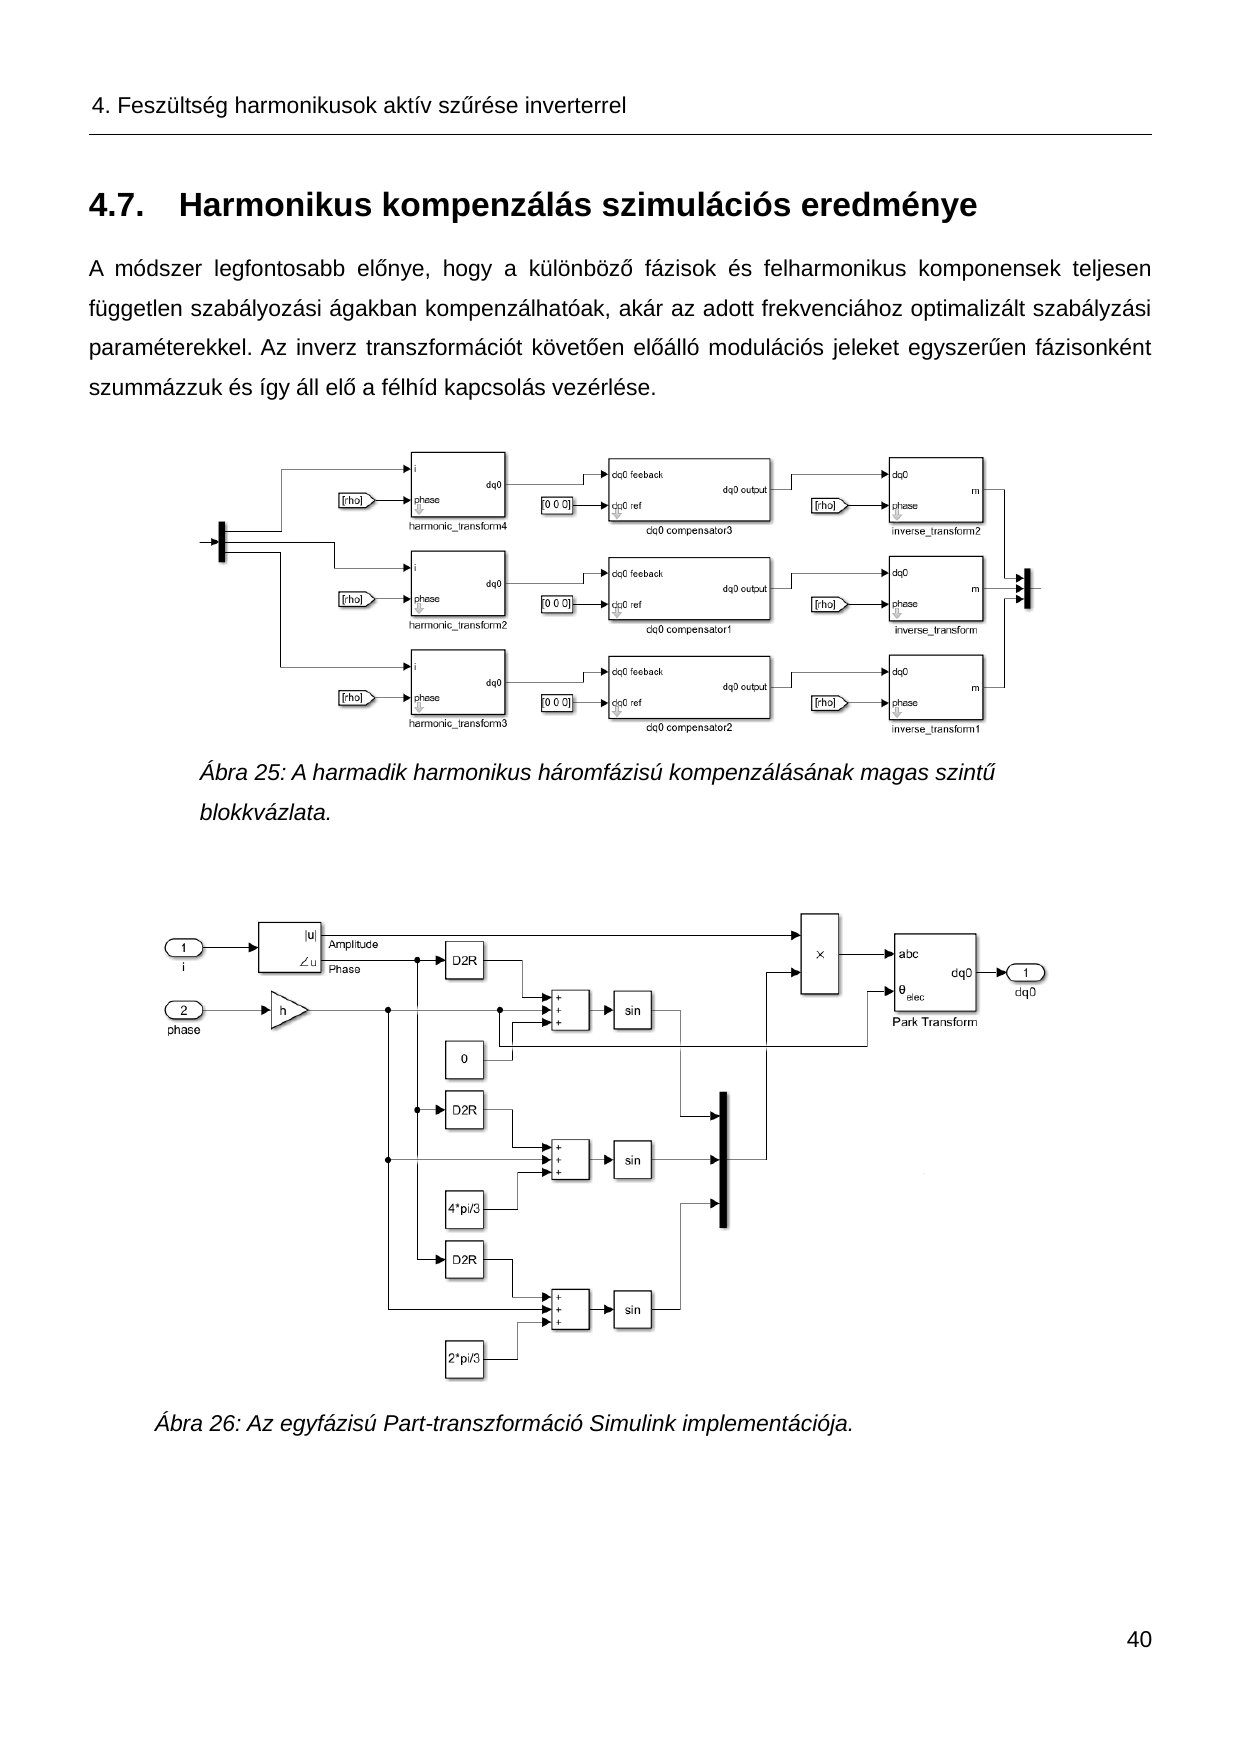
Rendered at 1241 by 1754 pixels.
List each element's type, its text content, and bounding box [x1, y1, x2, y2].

picture [154, 896, 1053, 1397]
subtitle Harmonikus kompenzálás szimulációs eredménye [88, 185, 1152, 224]
text Ábra 25: A harmadik harmonikus háromfázisú kompenzálásának magas szintű blokkvázlata. [199, 747, 1041, 825]
text Ábra 26: Az egyfázisú Part-transzformáció Simulink implementációja. [154, 1397, 1053, 1436]
picture [199, 440, 1042, 747]
text A módszer legfontosabb előnye, hogy a különböző fázisok és felharmonikus komponensek teljesen független szabályozási ágakban kompenzálhatóak, akár az adott frekvenciához optimalizált szabályzási paraméterekkel. Az inverz transzformációt követően előálló modulációs jeleket egyszerűen fázisonként szummázzuk és így áll elő a félhíd kapcsolás vezérlése. [88, 255, 1152, 400]
